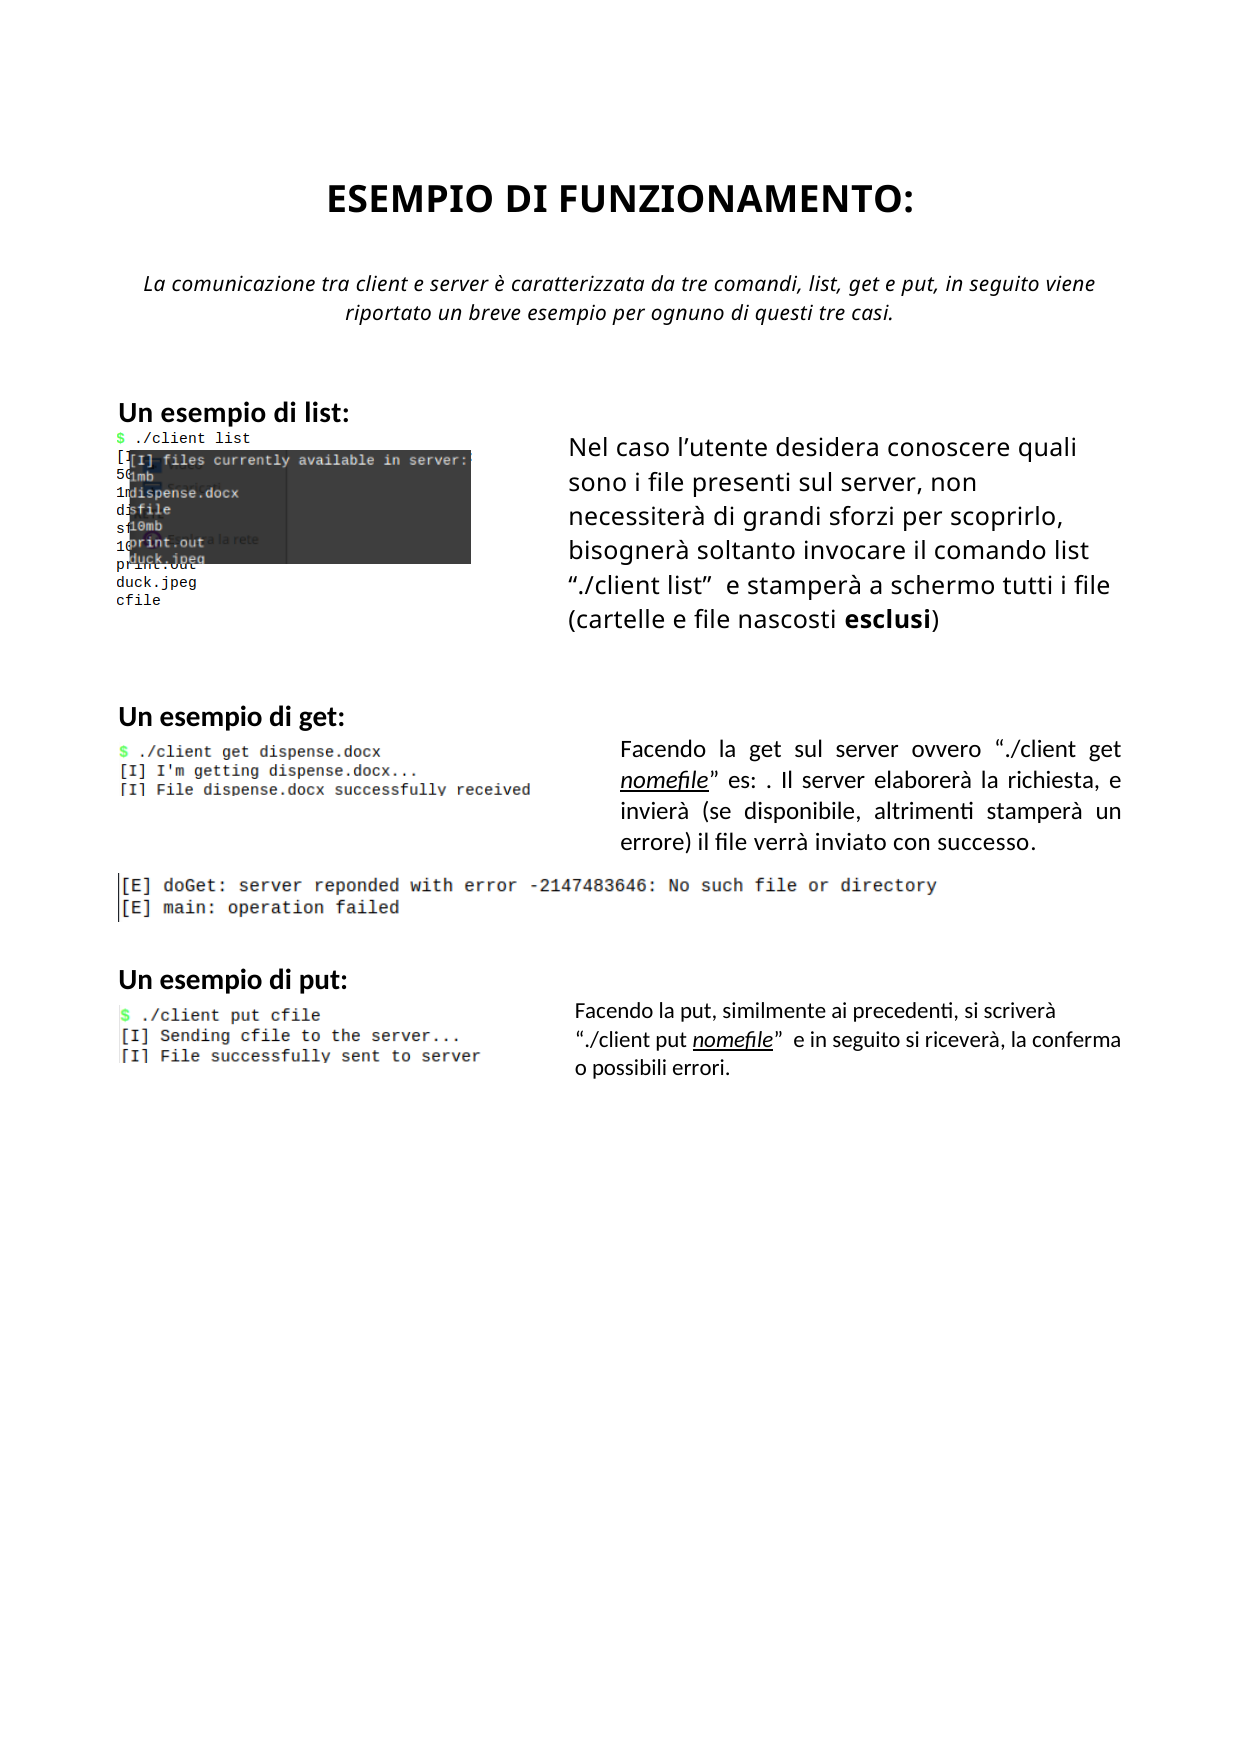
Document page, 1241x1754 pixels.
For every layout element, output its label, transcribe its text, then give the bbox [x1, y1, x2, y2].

text La comunicazione tra client e server è caratterizzata da tre comandi, list, get e put, in seguito viene riportato un breve esempio per ognuno di questi tre casi. [118, 269, 1122, 326]
picture [146, 1005, 487, 1066]
text Nel caso l’utente desidera conoscere quali sono i file presenti sul server, non necessiterà di grandi sforzi per scoprirlo, bisognerà soltanto invocare il comando list “./client list” e stamperà a schermo tutti i file (cartelle e file nascosti esclusi) [192, 430, 1122, 636]
picture [118, 873, 948, 922]
picture [141, 431, 480, 612]
text Facendo la put, similmente ai precedenti, si scriverà “./client put nomefile” e in seguito si riceverà, la conferma o possibili errori. [192, 997, 1122, 1081]
picture [144, 742, 534, 799]
subtitle Un esempio di list: [118, 394, 1122, 429]
text Facendo la get sul server ovvero “./client get nomefile” es: . Il server elaborerà la richiesta, e invierà (se disponibile, altrimenti stamperà un errore) il file verrà inviato con successo. [620, 734, 1122, 856]
subtitle Un esempio di put: [118, 961, 1122, 996]
subtitle ESEMPIO DI FUNZIONAMENTO: [118, 173, 1122, 224]
subtitle Un esempio di get: [118, 698, 1122, 733]
